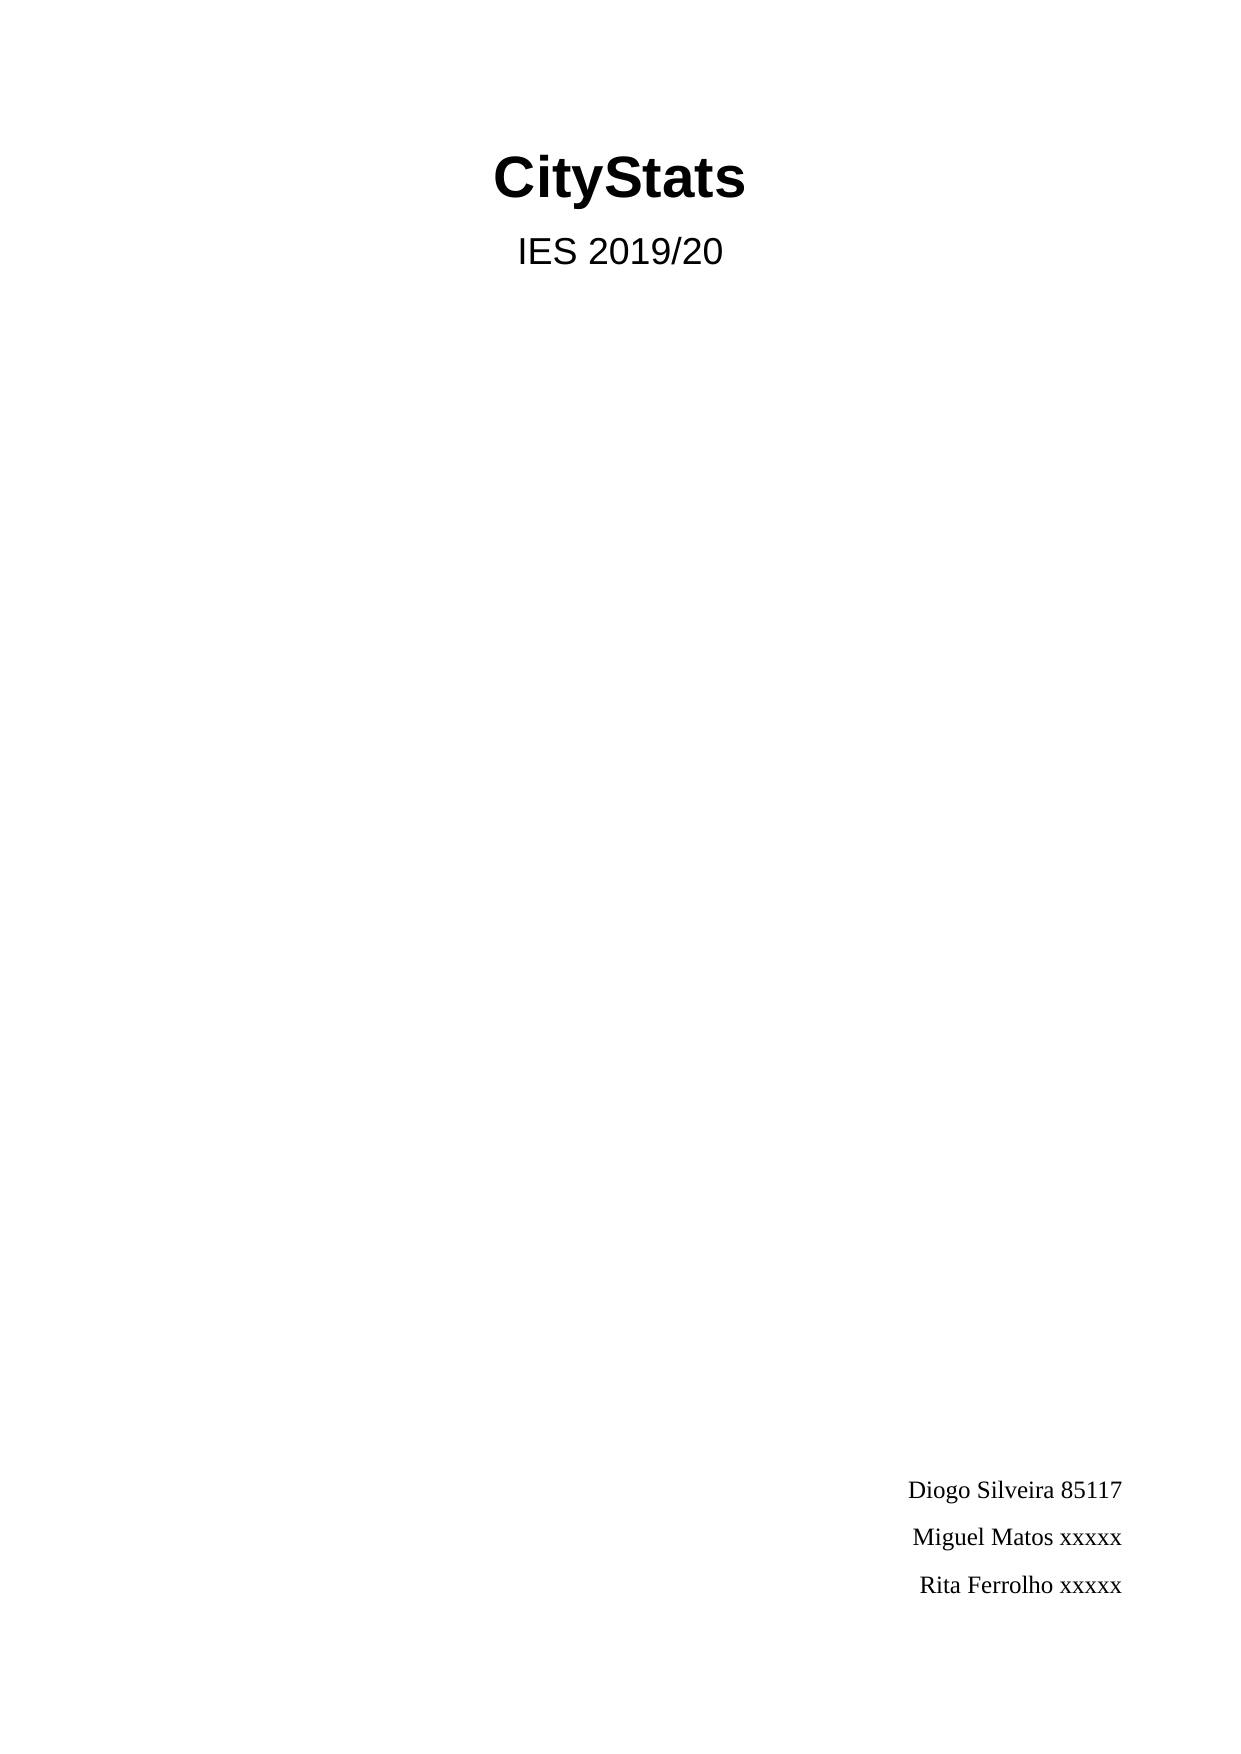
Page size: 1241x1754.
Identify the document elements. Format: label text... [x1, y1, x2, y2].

text Miguel Matos xxxxx [118, 1522, 1122, 1551]
text Diogo Silveira 85117 [118, 1475, 1122, 1503]
title CityStats [118, 143, 1122, 210]
subtitle IES 2019/20 [118, 229, 1122, 272]
text Rita Ferrolho xxxxx [118, 1570, 1122, 1599]
